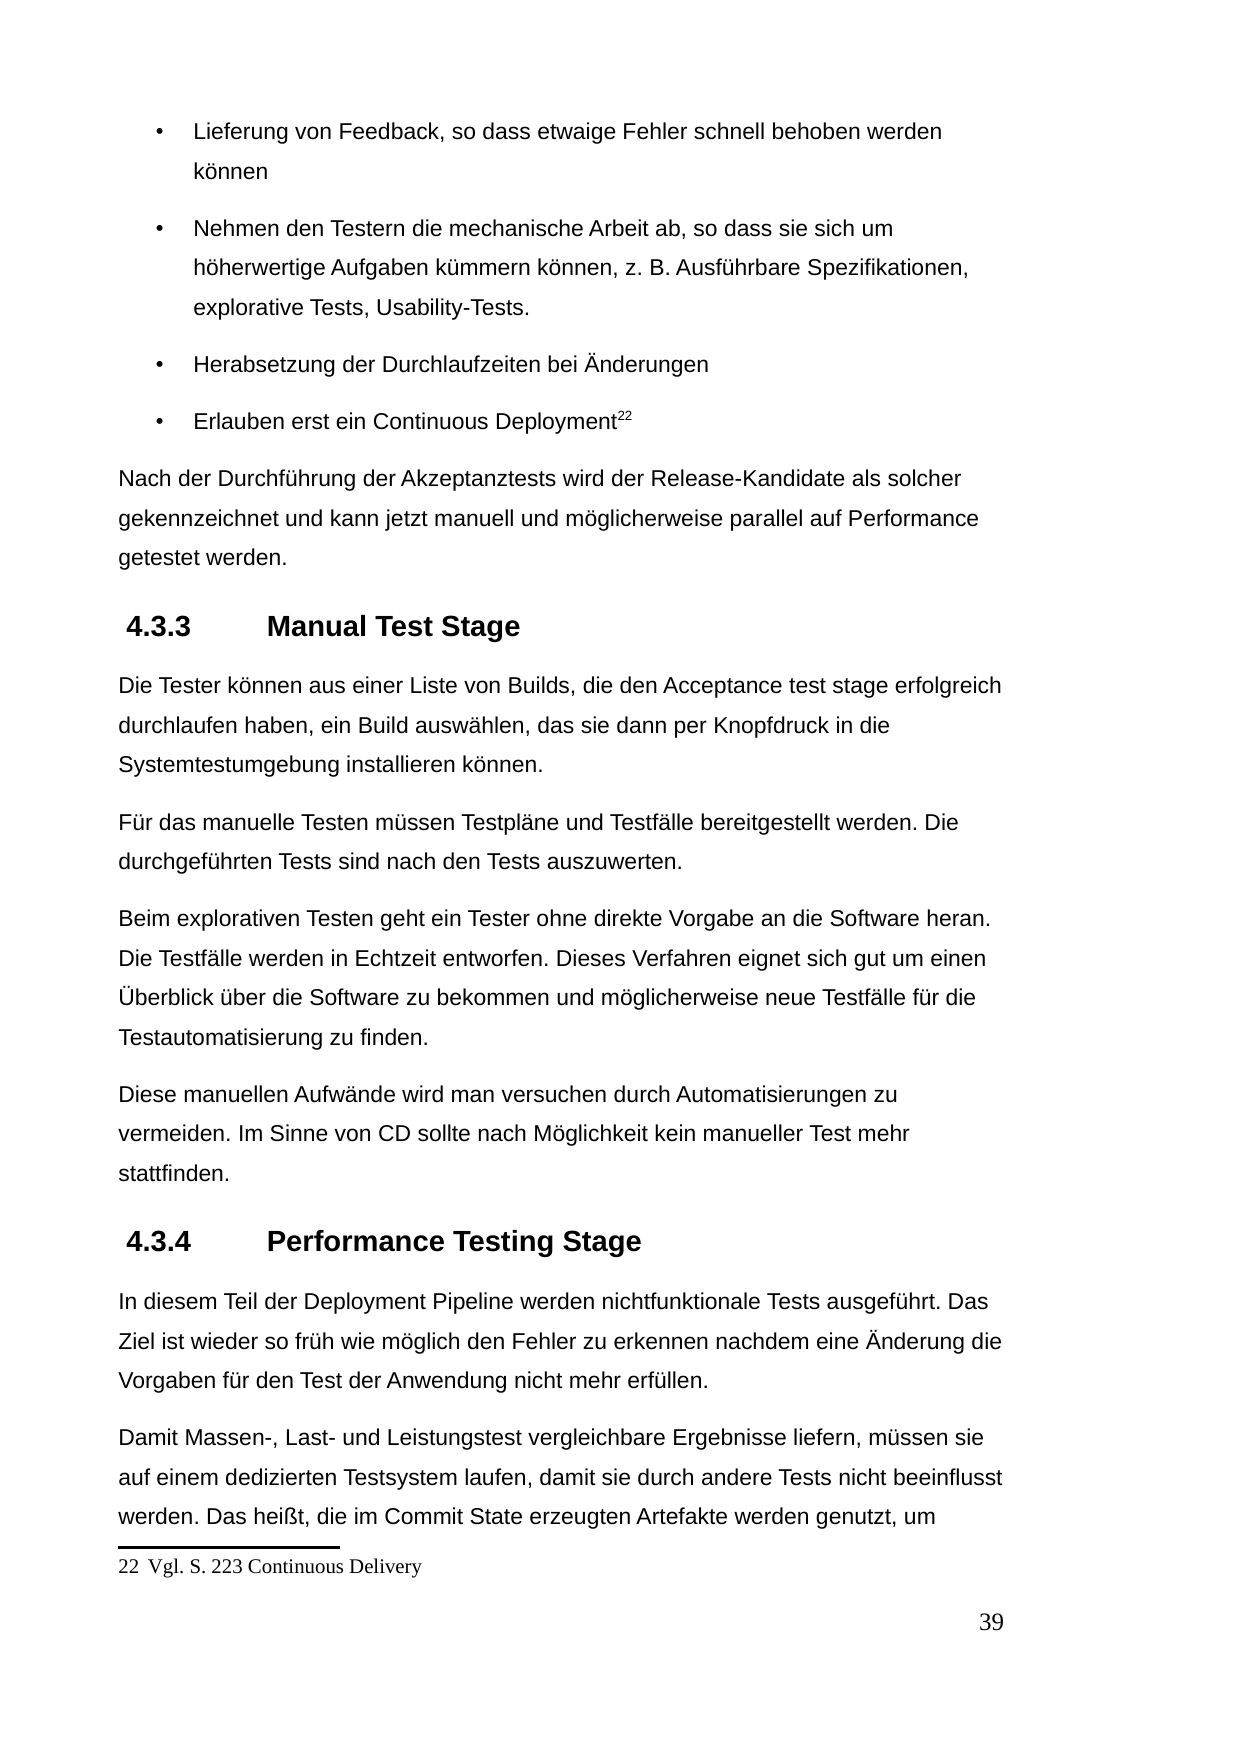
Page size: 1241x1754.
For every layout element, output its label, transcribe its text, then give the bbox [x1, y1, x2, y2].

text Für das manuelle Testen müssen Testpläne und Testfälle bereitgestellt werden. Die durchgeführten Tests sind nach den Tests auszuwerten. [118, 809, 1004, 874]
list Vgl. S. 223 Continuous Delivery [118, 1553, 1004, 1578]
list Nehmen den Testern die mechanische Arbeit ab, so dass sie sich um höherwertige Aufgaben kümmern können, z. B. Ausführbare Spezifikationen, explorative Tests, Usability-Tests. [156, 215, 1004, 320]
text Nach der Durchführung der Akzeptanztests wird der Release-Kandidate als solcher gekennzeichnet und kann jetzt manuell und möglicherweise parallel auf Performance getestet werden. [118, 465, 1004, 571]
text Diese manuellen Aufwände wird man versuchen durch Automatisierungen zu vermeiden. Im Sinne von CD sollte nach Möglichkeit kein manueller Test mehr stattfinden. [118, 1081, 1004, 1186]
text Die Tester können aus einer Liste von Builds, die den Acceptance test stage erfolgreich durchlaufen haben, ein Build auswählen, das sie dann per Knopfdruck in die Systemtestumgebung installieren können. [118, 672, 1004, 778]
list Erlauben erst ein Continuous Deployment [156, 408, 1004, 434]
subtitle Manual Test Stage [118, 609, 1004, 642]
list Herabsetzung der Durchlaufzeiten bei Änderungen [156, 351, 1004, 377]
list Lieferung von Feedback, so dass etwaige Fehler schnell behoben werden können [156, 118, 1004, 184]
text Beim explorativen Testen geht ein Tester ohne direkte Vorgabe an die Software heran. Die Testfälle werden in Echtzeit entworfen. Dieses Verfahren eignet sich gut um einen Überblick über die Software zu bekommen und möglicherweise neue Testfälle für die Testautomatisierung zu finden. [118, 905, 1004, 1050]
text Damit Massen-, Last- und Leistungstest vergleichbare Ergebnisse liefern, müssen sie auf einem dedizierten Testsystem laufen, damit sie durch andere Tests nicht beeinflusst werden. Das heißt, die im Commit State erzeugten Artefakte werden genutzt, um [118, 1424, 1004, 1529]
text In diesem Teil der Deployment Pipeline werden nichtfunktionale Tests ausgeführt. Das Ziel ist wieder so früh wie möglich den Fehler zu erkennen nachdem eine Änderung die Vorgaben für den Test der Anwendung nicht mehr erfüllen. [118, 1288, 1004, 1393]
subtitle Performance Testing Stage [118, 1224, 1004, 1258]
